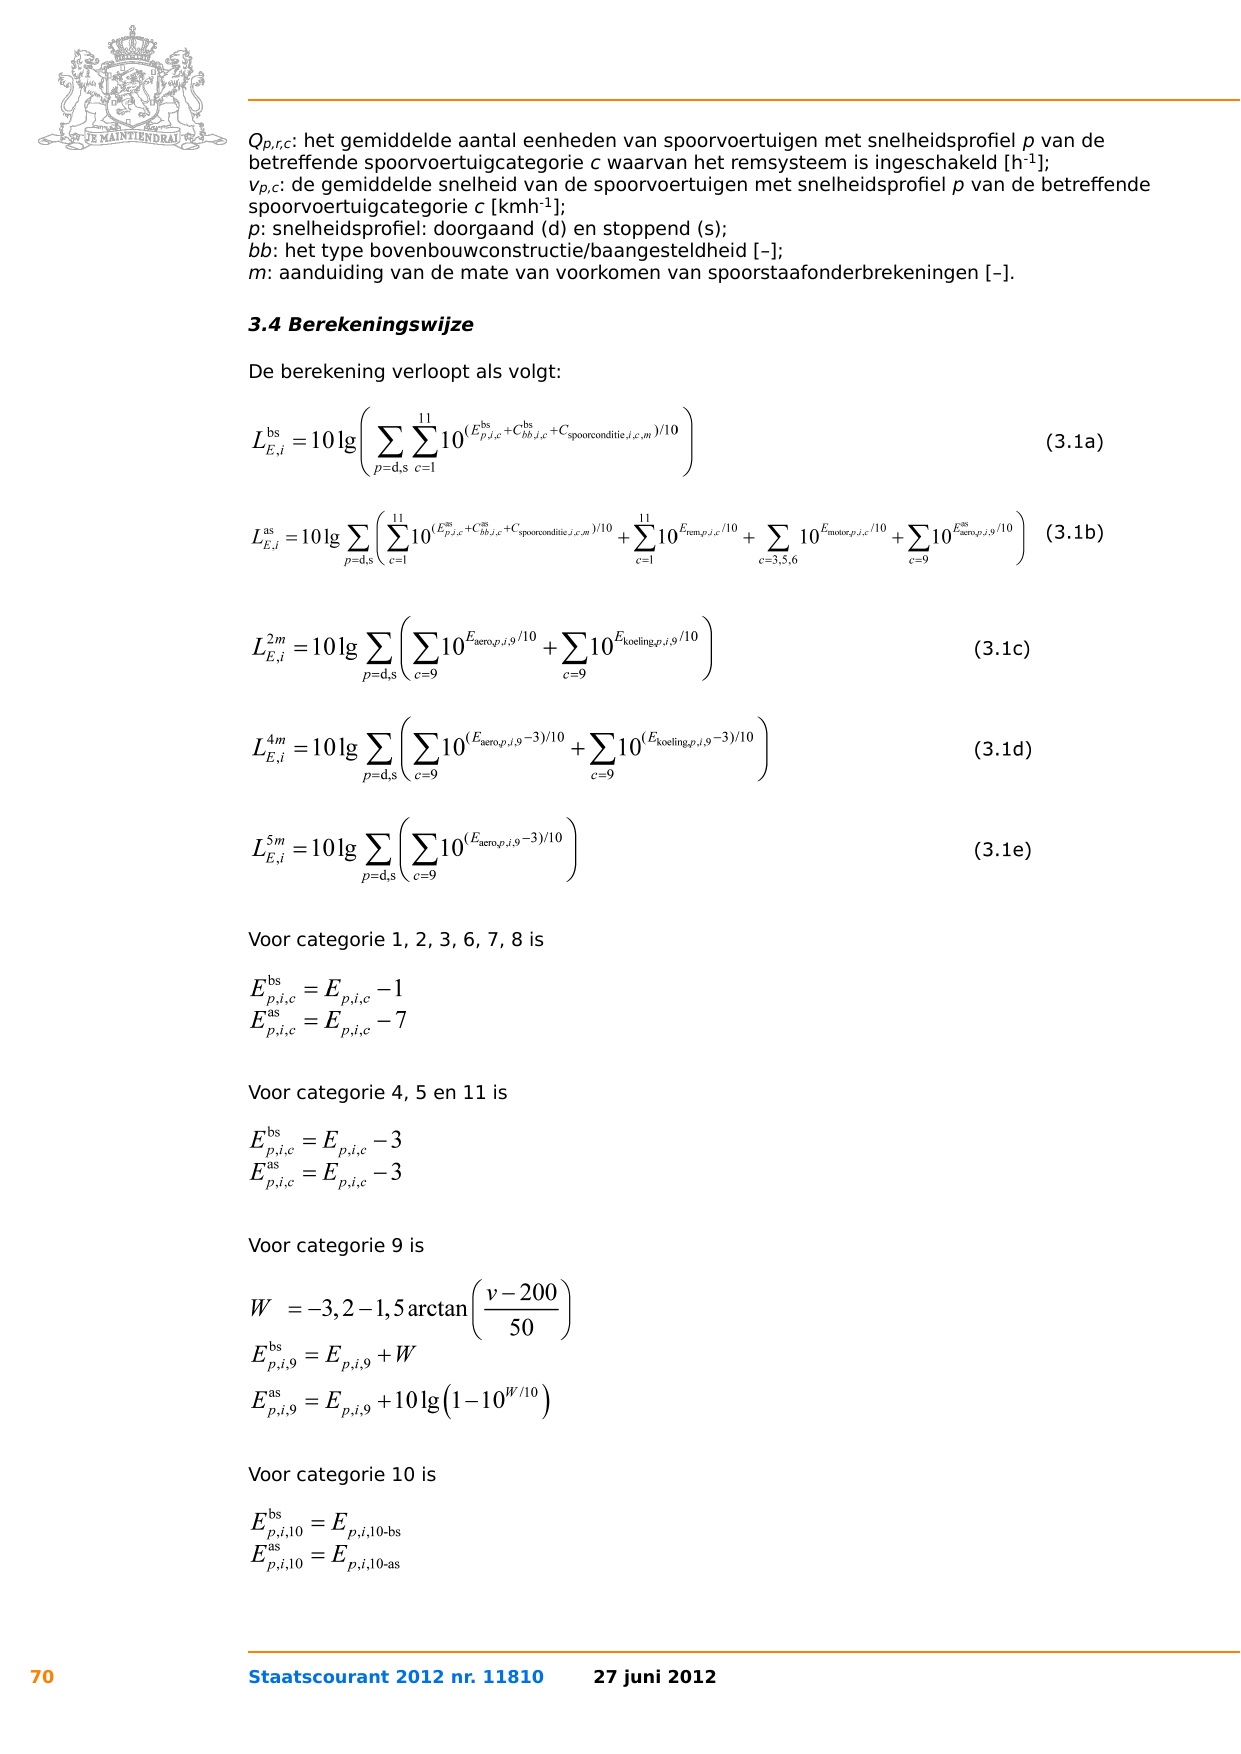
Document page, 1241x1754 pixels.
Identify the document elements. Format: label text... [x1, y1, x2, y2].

picture [248, 1508, 402, 1573]
text vp,c: de gemiddelde snelheid van de spoorvoertuigen met snelheidsprofiel p van de betreffende spoorvoertuigcategorie c [kmh-1]; [248, 174, 1163, 218]
text De berekening verloopt als volgt: [248, 361, 1163, 383]
text bb: het type bovenbouwconstructie/baangesteldheid [–]; [248, 240, 1163, 262]
picture [248, 973, 408, 1039]
text p: snelheidsprofiel: doorgaand (d) en stoppend (s); [248, 218, 1163, 240]
text Voor categorie 1, 2, 3, 6, 7, 8 is [248, 929, 1163, 951]
picture [248, 1125, 402, 1191]
picture [38, 25, 227, 150]
text Qp,r,c: het gemiddelde aantal eenheden van spoorvoertuigen met snelheidsprofiel p van de betreffende spoorvoertuigcategorie c waarvan het remsysteem is ingeschakeld [h-1]; [248, 130, 1163, 174]
text m: aanduiding van de mate van voorkomen van spoorstaafonderbrekeningen [–]. [248, 262, 1163, 284]
picture [248, 1278, 573, 1421]
subtitle 3.4 Berekeningswijze [248, 314, 1163, 336]
text Voor categorie 9 is [248, 1235, 1163, 1257]
picture [248, 404, 1105, 570]
picture [248, 613, 1034, 886]
text Voor categorie 10 is [248, 1464, 1163, 1486]
text Voor categorie 4, 5 en 11 is [248, 1082, 1163, 1104]
